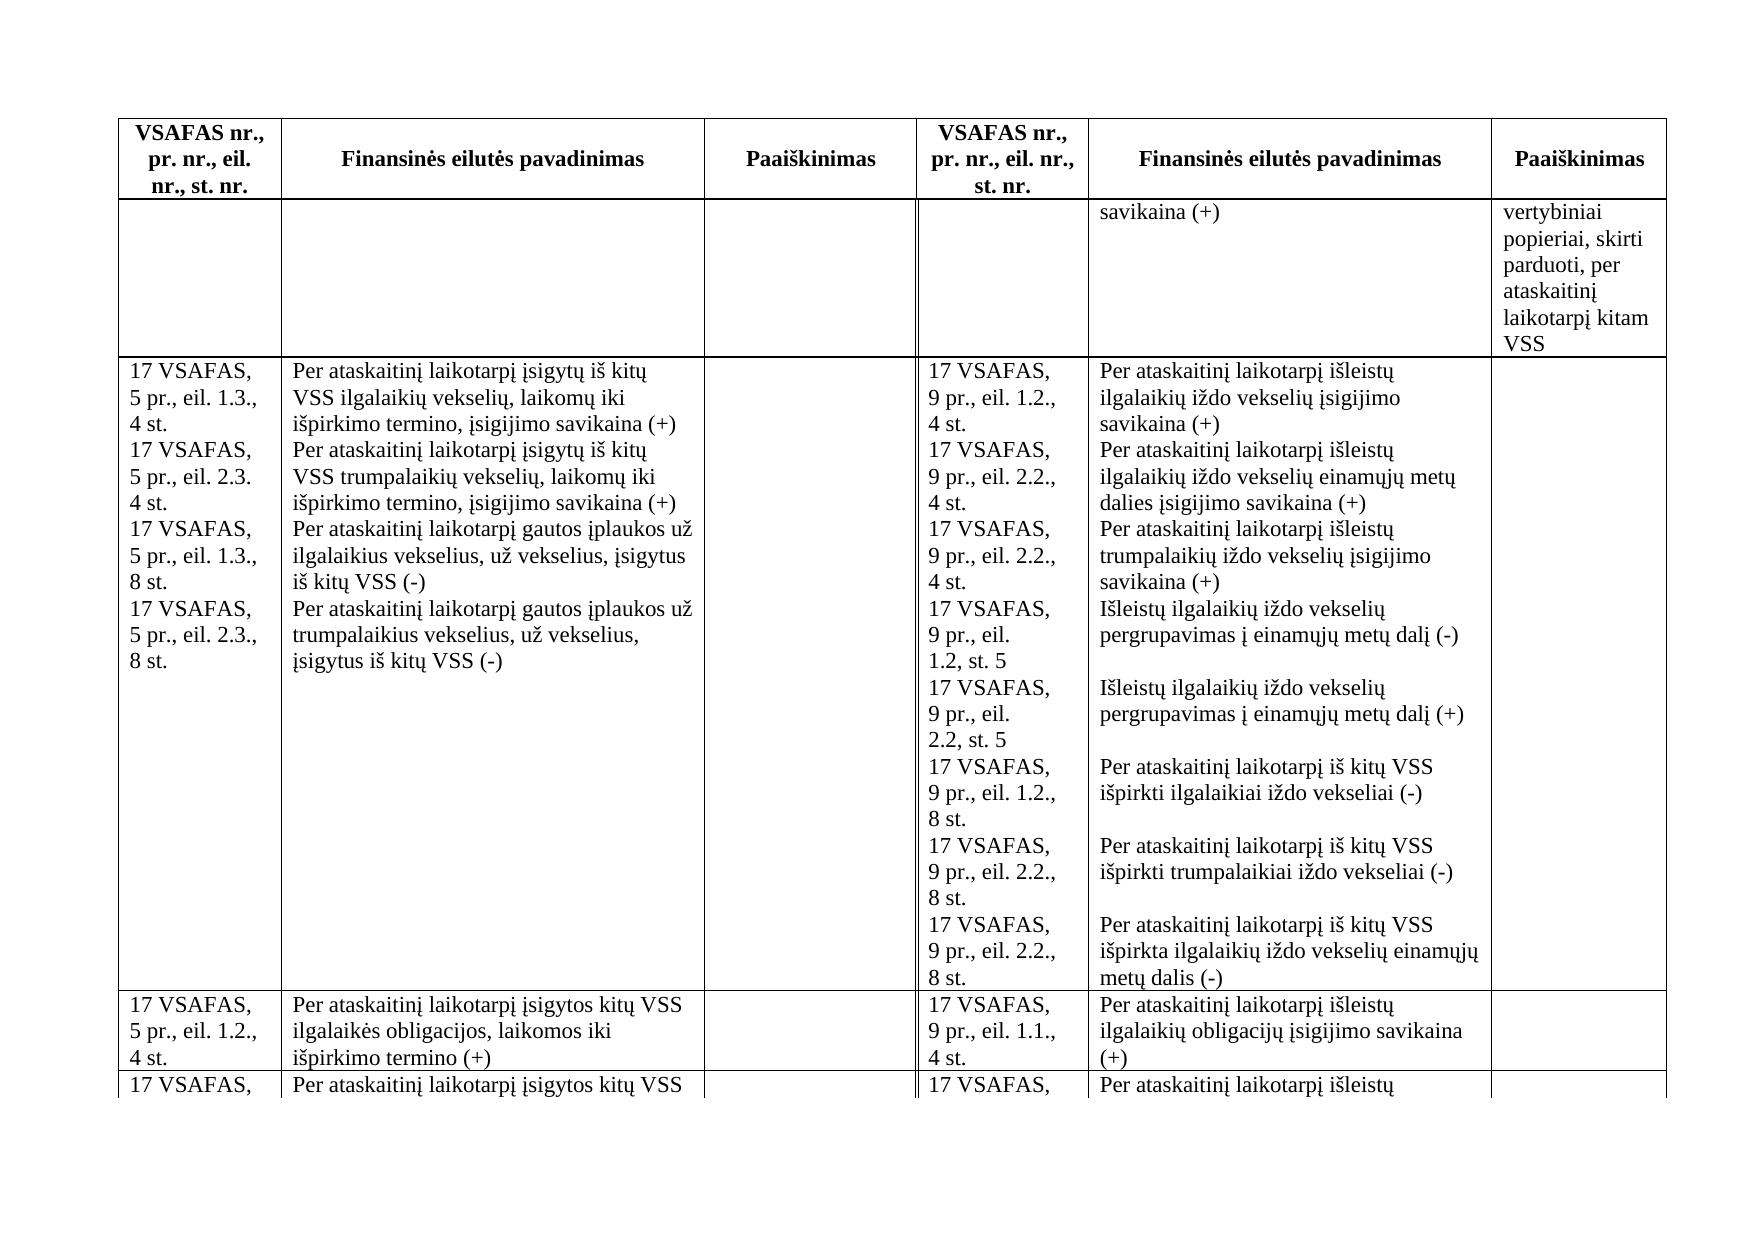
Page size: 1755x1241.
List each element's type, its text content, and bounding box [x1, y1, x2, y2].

table_cell [705, 1071, 915, 1097]
table_cell [119, 753, 281, 832]
table_cell [1492, 595, 1666, 674]
table_header VSAFAS nr., pr. nr., eil. nr., st. nr. [119, 119, 281, 198]
table_cell [705, 595, 915, 674]
table_cell Per ataskaitinį laikotarpį iš kitų VSS išpirkta ilgalaikių iždo vekselių einamųjų metų dalis (-) [1089, 911, 1491, 990]
table_cell 17 VSAFAS, 5 pr., eil. 1.2., 4 st. [119, 991, 281, 1070]
table_cell [919, 200, 1088, 356]
table_cell Per ataskaitinį laikotarpį įsigytų iš kitų VSS trumpalaikių vekselių, laikomų iki išpirkimo termino, įsigijimo savikaina (+) [282, 436, 704, 516]
table_cell [282, 200, 704, 356]
table_cell vertybiniai popieriai, skirti parduoti, per ataskaitinį laikotarpį kitam VSS [1492, 200, 1666, 356]
table_cell [1492, 753, 1666, 832]
table_cell 17 VSAFAS, 5 pr., eil. 2.3., 8 st. [119, 595, 281, 674]
table_cell 17 VSAFAS, 9 pr., eil. 2.2, st. 5 [919, 674, 1088, 753]
table_cell Per ataskaitinį laikotarpį gautos įplaukos už trumpalaikius vekselius, už vekselius, įsigytus iš kitų VSS (-) [282, 595, 704, 674]
table_cell [705, 753, 915, 832]
table_cell [1492, 436, 1666, 516]
table_cell [705, 991, 915, 1070]
table_cell 17 VSAFAS, 9 pr., eil. 1.1., 4 st. [919, 991, 1088, 1070]
table_cell [705, 200, 915, 356]
table_cell [705, 358, 915, 436]
table_cell 17 VSAFAS, 5 pr., eil. 1.3., 8 st. [119, 516, 281, 594]
table_cell [282, 674, 704, 753]
table_cell [1492, 832, 1666, 911]
table_cell Per ataskaitinį laikotarpį išleistų ilgalaikių iždo vekselių įsigijimo savikaina (+) [1089, 358, 1491, 436]
table_cell Išleistų ilgalaikių iždo vekselių pergrupavimas į einamųjų metų dalį (-) [1089, 595, 1491, 674]
table_header Paaiškinimas [1492, 119, 1666, 198]
table_cell [1492, 911, 1666, 990]
table_cell 17 VSAFAS, 9 pr., eil. 2.2., 8 st. [919, 832, 1088, 911]
table_cell [705, 832, 915, 911]
table_cell 17 VSAFAS, 9 pr., eil. 2.2., 8 st. [919, 911, 1088, 990]
table_cell 17 VSAFAS, [119, 1071, 281, 1097]
table_cell 17 VSAFAS, [919, 1071, 1088, 1097]
table_cell [119, 200, 281, 356]
table_cell Per ataskaitinį laikotarpį įsigytos kitų VSS ilgalaikės obligacijos, laikomos iki išpirkimo termino (+) [282, 991, 704, 1070]
table_cell [1492, 674, 1666, 753]
table_cell Per ataskaitinį laikotarpį įsigytų iš kitų VSS ilgalaikių vekselių, laikomų iki išpirkimo termino, įsigijimo savikaina (+) [282, 358, 704, 436]
table_cell 17 VSAFAS, 9 pr., eil. 1.2, st. 5 [919, 595, 1088, 674]
table_cell [705, 436, 915, 516]
table_cell 17 VSAFAS, 5 pr., eil. 1.3., 4 st. [119, 358, 281, 436]
table_cell Per ataskaitinį laikotarpį išleistų ilgalaikių obligacijų įsigijimo savikaina (+) [1089, 991, 1491, 1070]
table_cell [705, 911, 915, 990]
table_cell 17 VSAFAS, 9 pr., eil. 2.2., 4 st. [919, 436, 1088, 516]
table_header VSAFAS nr., pr. nr., eil. nr., st. nr. [917, 119, 1088, 198]
table_header Finansinės eilutės pavadinimas [282, 119, 704, 198]
table_cell [282, 753, 704, 832]
table_cell 17 VSAFAS, 9 pr., eil. 1.2., 8 st. [919, 753, 1088, 832]
table_cell [1492, 991, 1666, 1070]
table_cell Per ataskaitinį laikotarpį išleistų ilgalaikių iždo vekselių einamųjų metų dalies įsigijimo savikaina (+) [1089, 436, 1491, 516]
table_cell [119, 911, 281, 990]
table_cell 17 VSAFAS, 5 pr., eil. 2.3. 4 st. [119, 436, 281, 516]
table_cell [119, 674, 281, 753]
table_cell Per ataskaitinį laikotarpį išleistų trumpalaikių iždo vekselių įsigijimo savikaina (+) [1089, 516, 1491, 594]
table_cell Per ataskaitinį laikotarpį išleistų [1089, 1071, 1491, 1097]
table_cell 17 VSAFAS, 9 pr., eil. 1.2., 4 st. [919, 358, 1088, 436]
table_cell [1492, 516, 1666, 594]
table_header Paaiškinimas [705, 119, 916, 198]
table_cell [119, 832, 281, 911]
table_cell 17 VSAFAS, 9 pr., eil. 2.2., 4 st. [919, 516, 1088, 594]
table_cell [1492, 1071, 1666, 1097]
table_cell Per ataskaitinį laikotarpį iš kitų VSS išpirkti trumpalaikiai iždo vekseliai (-) [1089, 832, 1491, 911]
table_cell Per ataskaitinį laikotarpį įsigytos kitų VSS [282, 1071, 704, 1097]
table_cell savikaina (+) [1089, 200, 1491, 356]
table_cell Išleistų ilgalaikių iždo vekselių pergrupavimas į einamųjų metų dalį (+) [1089, 674, 1491, 753]
table_header Finansinės eilutės pavadinimas [1089, 119, 1491, 198]
table_cell Per ataskaitinį laikotarpį iš kitų VSS išpirkti ilgalaikiai iždo vekseliai (-) [1089, 753, 1491, 832]
table_cell [705, 674, 915, 753]
table_cell [1492, 358, 1666, 436]
table_cell [705, 516, 915, 594]
table_cell [282, 911, 704, 990]
table_cell [282, 832, 704, 911]
table_cell Per ataskaitinį laikotarpį gautos įplaukos už ilgalaikius vekselius, už vekselius, įsigytus iš kitų VSS (-) [282, 516, 704, 594]
